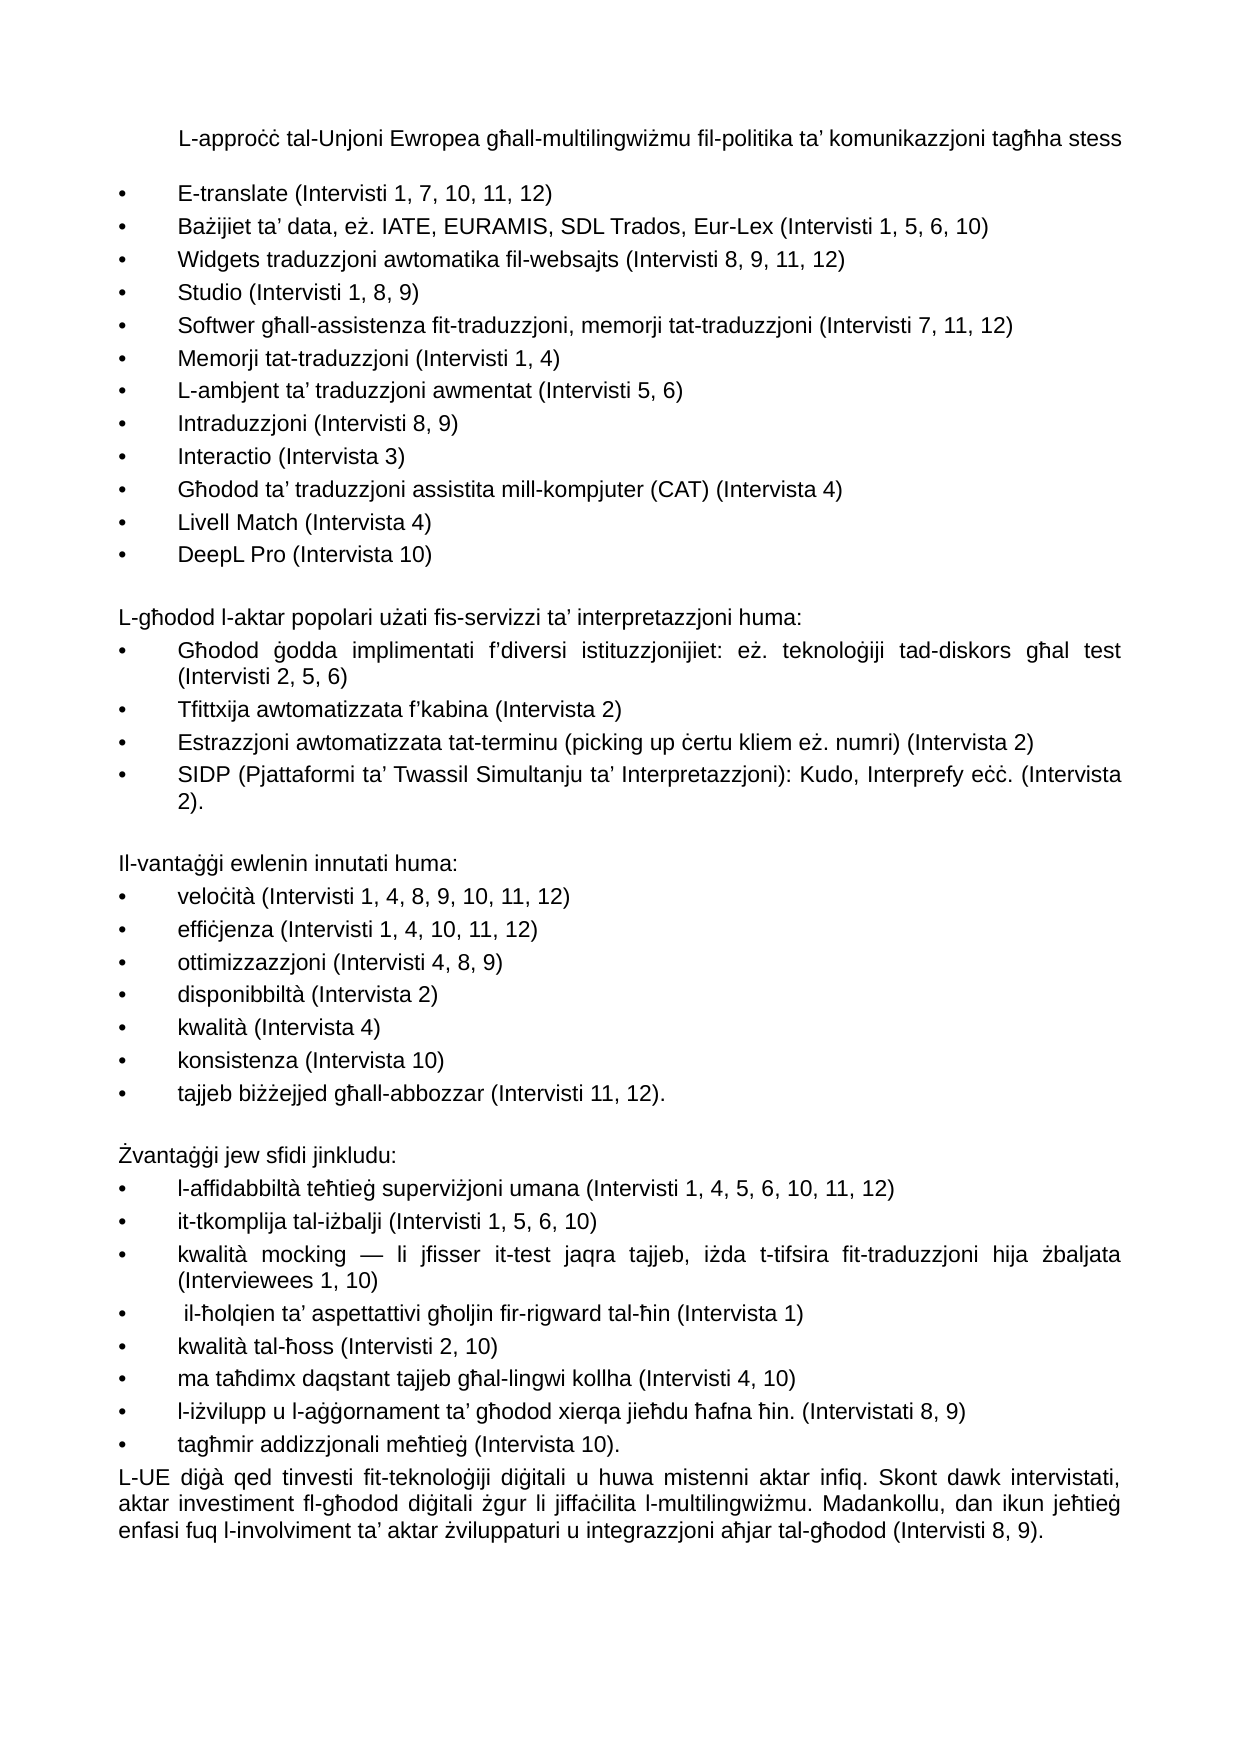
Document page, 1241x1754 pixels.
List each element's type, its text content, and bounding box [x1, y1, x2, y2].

text • il-ħolqien ta’ aspettattivi għoljin fir-rigward tal-ħin (Intervista 1) [118, 1300, 1122, 1326]
text • kwalità mocking — li jfisser it-test jaqra tajjeb, iżda t-tifsira fit-traduzzjoni hija żbaljata (Interviewees 1, 10) [118, 1241, 1122, 1293]
text • L-ambjent ta’ traduzzjoni awmentat (Intervisti 5, 6) [118, 377, 1122, 404]
text • effiċjenza (Intervisti 1, 4, 10, 11, 12) [118, 916, 1122, 942]
text L-għodod l-aktar popolari użati fis-servizzi ta’ interpretazzjoni huma: [118, 604, 1122, 630]
text • ma taħdimx daqstant tajjeb għal-lingwi kollha (Intervisti 4, 10) [118, 1365, 1122, 1392]
text • Intraduzzjoni (Intervisti 8, 9) [118, 410, 1122, 436]
text • Estrazzjoni awtomatizzata tat-terminu (picking up ċertu kliem eż. numri) (Intervista 2) [118, 728, 1122, 755]
text L-UE diġà qed tinvesti fit-teknoloġiji diġitali u huwa mistenni aktar infiq. Skont dawk intervistati, aktar investiment fl-għodod diġitali żgur li jiffaċilita l-multilingwiżmu. Madankollu, dan ikun jeħtieġ enfasi fuq l-involviment ta’ aktar żviluppaturi u integrazzjoni aħjar tal-għodod (Intervisti 8, 9). [118, 1464, 1122, 1543]
text • Studio (Intervisti 1, 8, 9) [118, 279, 1122, 305]
text • E-translate (Intervisti 1, 7, 10, 11, 12) [118, 180, 1122, 207]
text • DeepL Pro (Intervista 10) [118, 541, 1122, 568]
text • Widgets traduzzjoni awtomatika fil-websajts (Intervisti 8, 9, 11, 12) [118, 246, 1122, 272]
text • l-affidabbiltà teħtieġ superviżjoni umana (Intervisti 1, 4, 5, 6, 10, 11, 12) [118, 1175, 1122, 1201]
text • Softwer għall-assistenza fit-traduzzjoni, memorji tat-traduzzjoni (Intervisti 7, 11, 12) [118, 312, 1122, 338]
text • ottimizzazzjoni (Intervisti 4, 8, 9) [118, 948, 1122, 975]
text • tajjeb biżżejjed għall-abbozzar (Intervisti 11, 12). [118, 1080, 1122, 1106]
text • kwalità (Intervista 4) [118, 1014, 1122, 1041]
text • tagħmir addizzjonali meħtieġ (Intervista 10). [118, 1431, 1122, 1457]
text • Interactio (Intervista 3) [118, 443, 1122, 469]
text • it-tkomplija tal-iżbalji (Intervisti 1, 5, 6, 10) [118, 1208, 1122, 1234]
text • veloċità (Intervisti 1, 4, 8, 9, 10, 11, 12) [118, 883, 1122, 909]
text • SIDP (Pjattaformi ta’ Twassil Simultanju ta’ Interpretazzjoni): Kudo, Interprefy eċċ. (Intervista 2). [118, 761, 1122, 814]
text • Memorji tat-traduzzjoni (Intervisti 1, 4) [118, 344, 1122, 371]
text • Tfittxija awtomatizzata f’kabina (Intervista 2) [118, 696, 1122, 722]
text Il-vantaġġi ewlenin innutati huma: [118, 850, 1122, 876]
text • Għodod ta’ traduzzjoni assistita mill-kompjuter (CAT) (Intervista 4) [118, 476, 1122, 502]
text • Bażijiet ta’ data, eż. IATE, EURAMIS, SDL Trados, Eur-Lex (Intervisti 1, 5, 6, 10) [118, 213, 1122, 239]
text • Għodod ġodda implimentati f’diversi istituzzjonijiet: eż. teknoloġiji tad-diskors għal test (Intervisti 2, 5, 6) [118, 637, 1122, 689]
text Żvantaġġi jew sfidi jinkludu: [118, 1142, 1122, 1168]
text • konsistenza (Intervista 10) [118, 1047, 1122, 1073]
text • l-iżvilupp u l-aġġornament ta’ għodod xierqa jieħdu ħafna ħin. (Intervistati 8, 9) [118, 1398, 1122, 1424]
text • disponibbiltà (Intervista 2) [118, 981, 1122, 1008]
text • kwalità tal-ħoss (Intervisti 2, 10) [118, 1333, 1122, 1359]
text • Livell Match (Intervista 4) [118, 508, 1122, 535]
